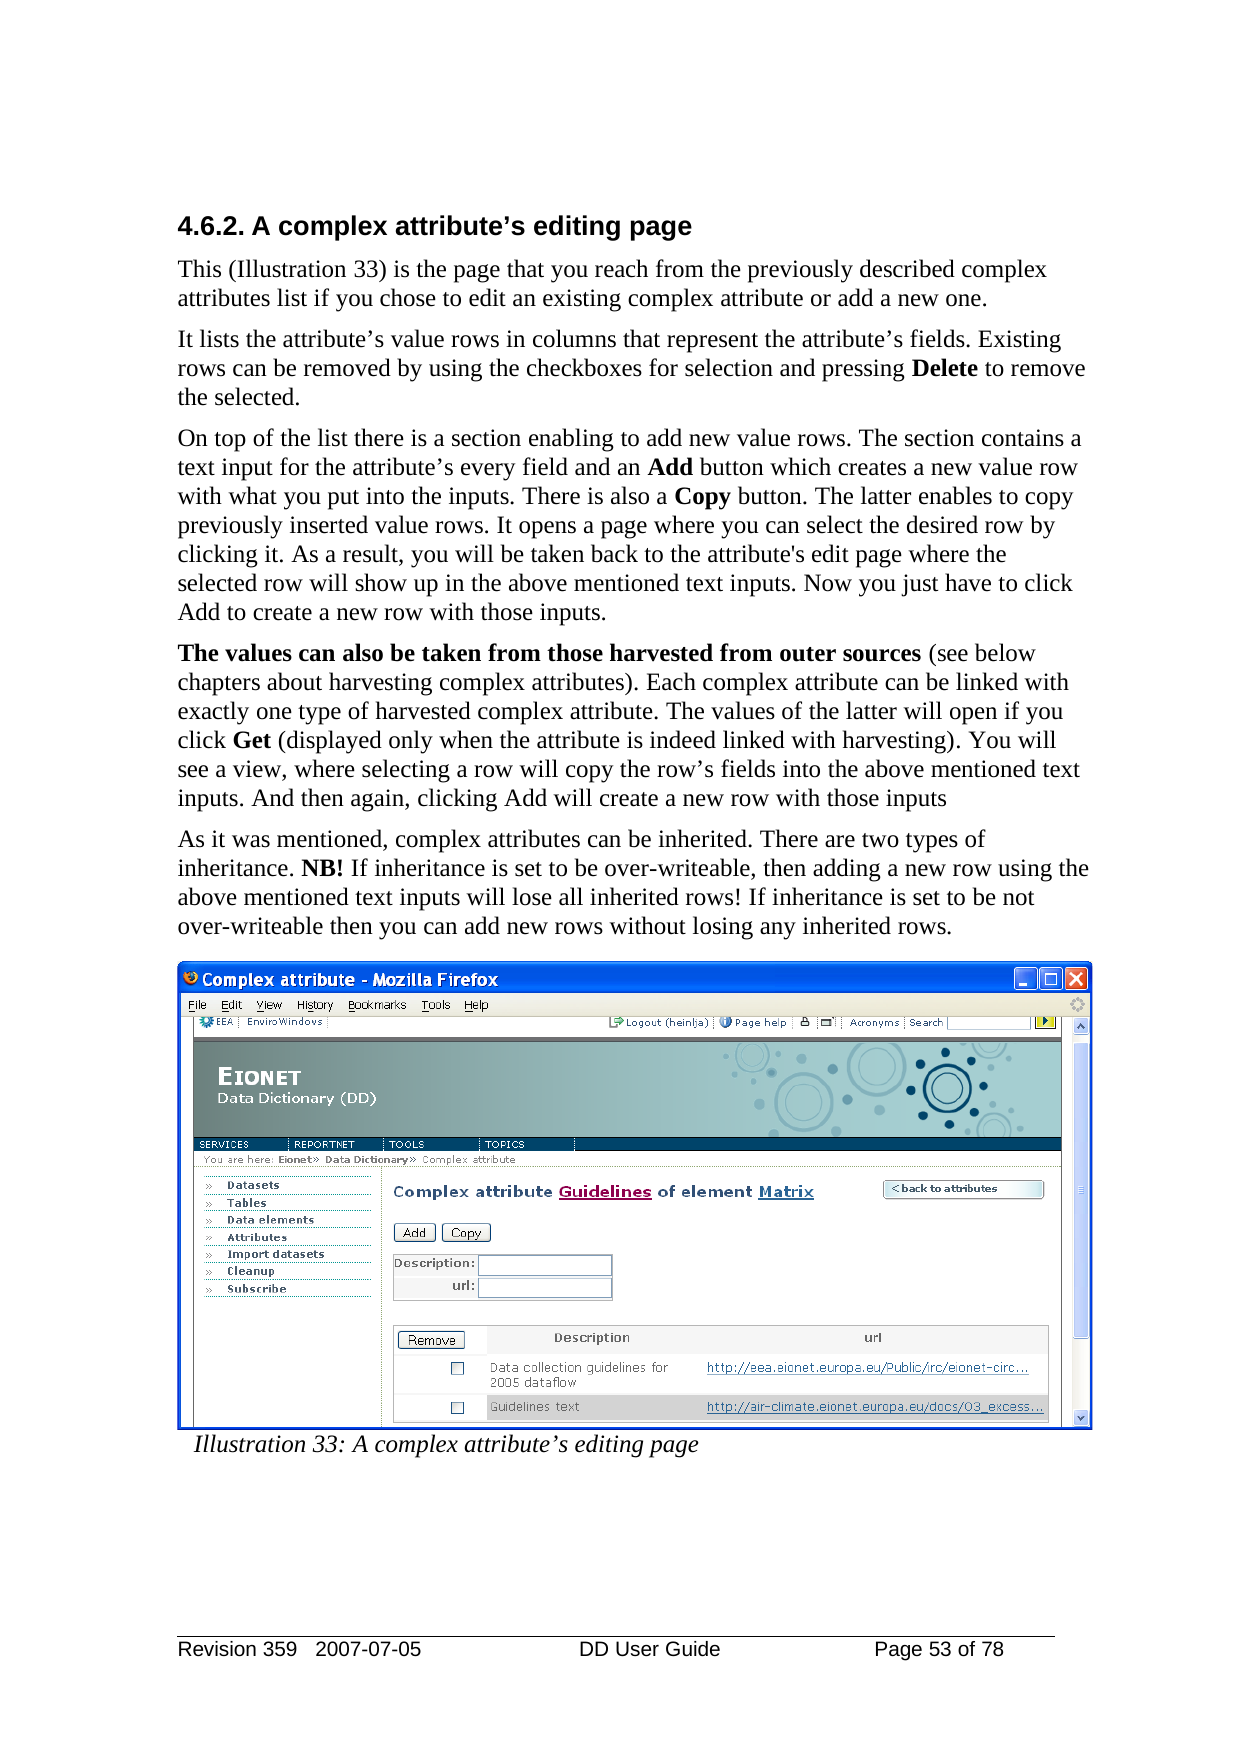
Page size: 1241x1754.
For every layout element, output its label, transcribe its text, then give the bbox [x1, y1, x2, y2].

text It lists the attribute’s value rows in columns that represent the attribute’s fields. Existing rows can be removed by using the checkboxes for selection and pressing Delete to remove the selected. [177, 324, 1092, 411]
subtitle A complex attribute’s editing page [177, 210, 1092, 241]
text The values can also be taken from those harvested from outer sources (see below chapters about harvesting complex attributes). Each complex attribute can be linked with exactly one type of harvested complex attribute. The values of the latter will open if you click Get (displayed only when the attribute is indeed linked with harvesting). You will see a view, where selecting a row will copy the row’s fields into the above mentioned text inputs. And then again, clicking Add will create a new row with those inputs [177, 638, 1092, 812]
text This (Illustration 33) is the page that you reach from the previously described complex attributes list if you chose to edit an existing complex attribute or add a new one. [177, 254, 1092, 312]
text As it was mentioned, complex attributes can be inherited. There are two types of inheritance. NB! If inheritance is set to be over-writeable, then adding a new row using the above mentioned text inputs will lose all inherited rows! If inheritance is set to be not over-writeable then you can add new rows without losing any inherited rows. [177, 824, 1092, 940]
picture [177, 961, 1093, 1430]
text On top of the list there is a section enabling to add new value rows. The section contains a text input for the attribute’s every field and an Add button which creates a new value row with what you put into the inputs. There is also a Copy button. The latter enables to copy previously inserted value rows. It opens a page where you can select the desired row by clicking it. As a result, you will be taken back to the attribute's edit page where the selected row will show up in the above mentioned text inputs. Now you just have to click Add to create a new row with those inputs. [177, 423, 1092, 626]
text Illustration 33: A complex attribute’s editing page [194, 1430, 1076, 1458]
